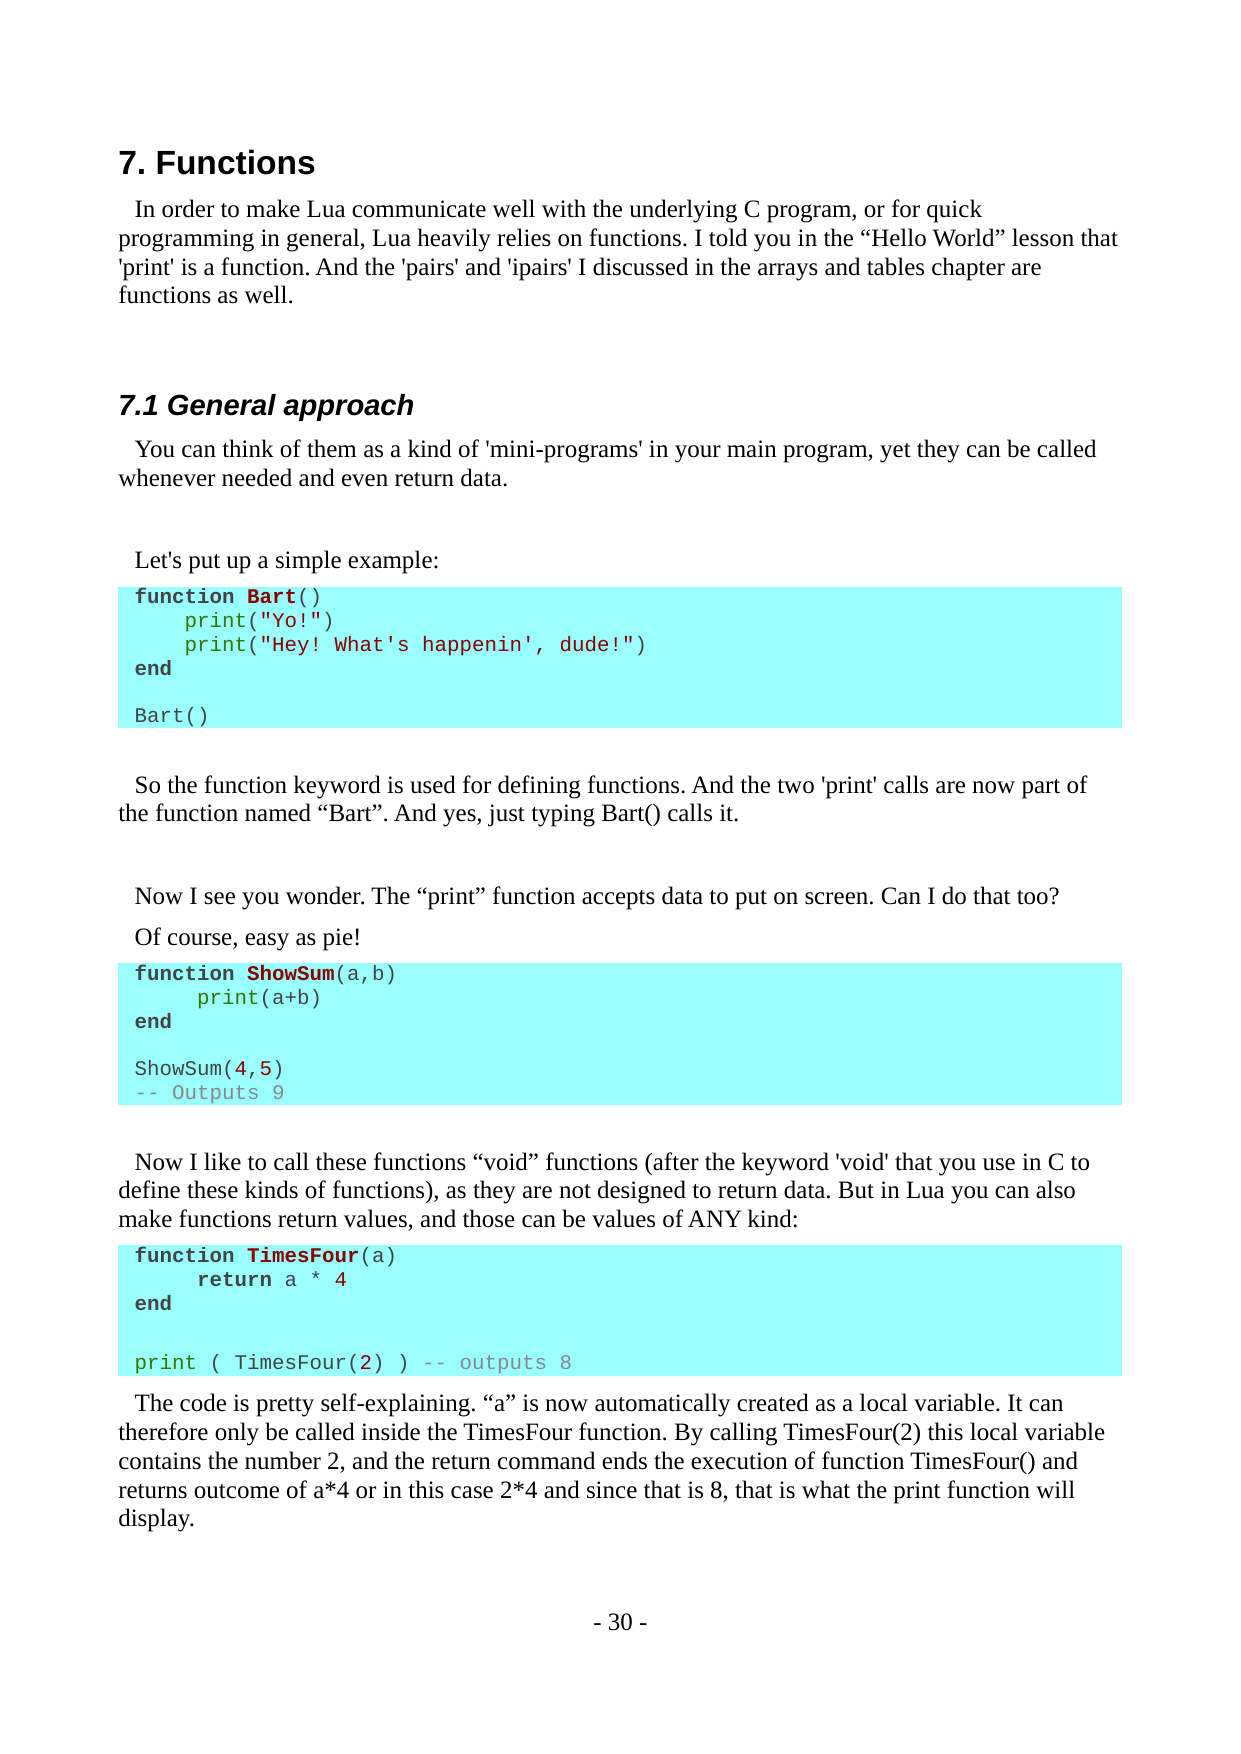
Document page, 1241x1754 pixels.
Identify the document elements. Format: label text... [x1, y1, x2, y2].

text So the function keyword is used for defining functions. And the two 'print' calls are now part of the function named “Bart”. And yes, just typing Bart() calls it. [118, 770, 1122, 827]
text Now I see you wonder. The “print” function accepts data to put on screen. Can I do that too? [118, 881, 1122, 910]
text end [118, 657, 1122, 681]
text Let's put up a simple example: [118, 545, 1122, 574]
text In order to make Lua communicate well with the underlying C program, or for quick programming in general, Lua heavily relies on functions. I told you in the “Hello World” lesson that 'print' is a function. And the 'pairs' and 'ipairs' I discussed in the arrays and tables chapter are functions as well. [118, 194, 1122, 309]
text ShowSum(4,5) [118, 1058, 1122, 1082]
subtitle 7. Functions [118, 143, 1122, 182]
text return a * 4 [118, 1269, 1122, 1293]
text -- Outputs 9 [118, 1082, 1122, 1105]
text function Bart() [118, 587, 1122, 610]
text print ( TimesFour(2) ) -- outputs 8 [118, 1352, 1122, 1376]
text print(a+b) [118, 987, 1122, 1011]
text function ShowSum(a,b) [118, 963, 1122, 987]
text end [118, 1293, 1122, 1316]
text end [118, 1011, 1122, 1034]
subtitle 7.1 General approach [118, 388, 1122, 422]
text function TimesFour(a) [118, 1245, 1122, 1269]
text Of course, easy as pie! [118, 922, 1122, 951]
text The code is pretty self-explaining. “a” is now automatically created as a local variable. It can therefore only be called inside the TimesFour function. By calling TimesFour(2) this local variable contains the number 2, and the return command ends the execution of function TimesFour() and returns outcome of a*4 or in this case 2*4 and since that is 8, that is what the print function will display. [118, 1388, 1122, 1532]
text Bart() [118, 705, 1122, 728]
text print("Yo!") [118, 610, 1122, 634]
text Now I like to call these functions “void” functions (after the keyword 'void' that you use in C to define these kinds of functions), as they are not designed to return data. But in Lua you can also make functions return values, and those can be values of ANY kind: [118, 1147, 1122, 1233]
text print("Hey! What's happenin', dude!") [118, 634, 1122, 657]
text You can think of them as a kind of 'mini-programs' in your main program, yet they can be called whenever needed and even return data. [118, 434, 1122, 492]
